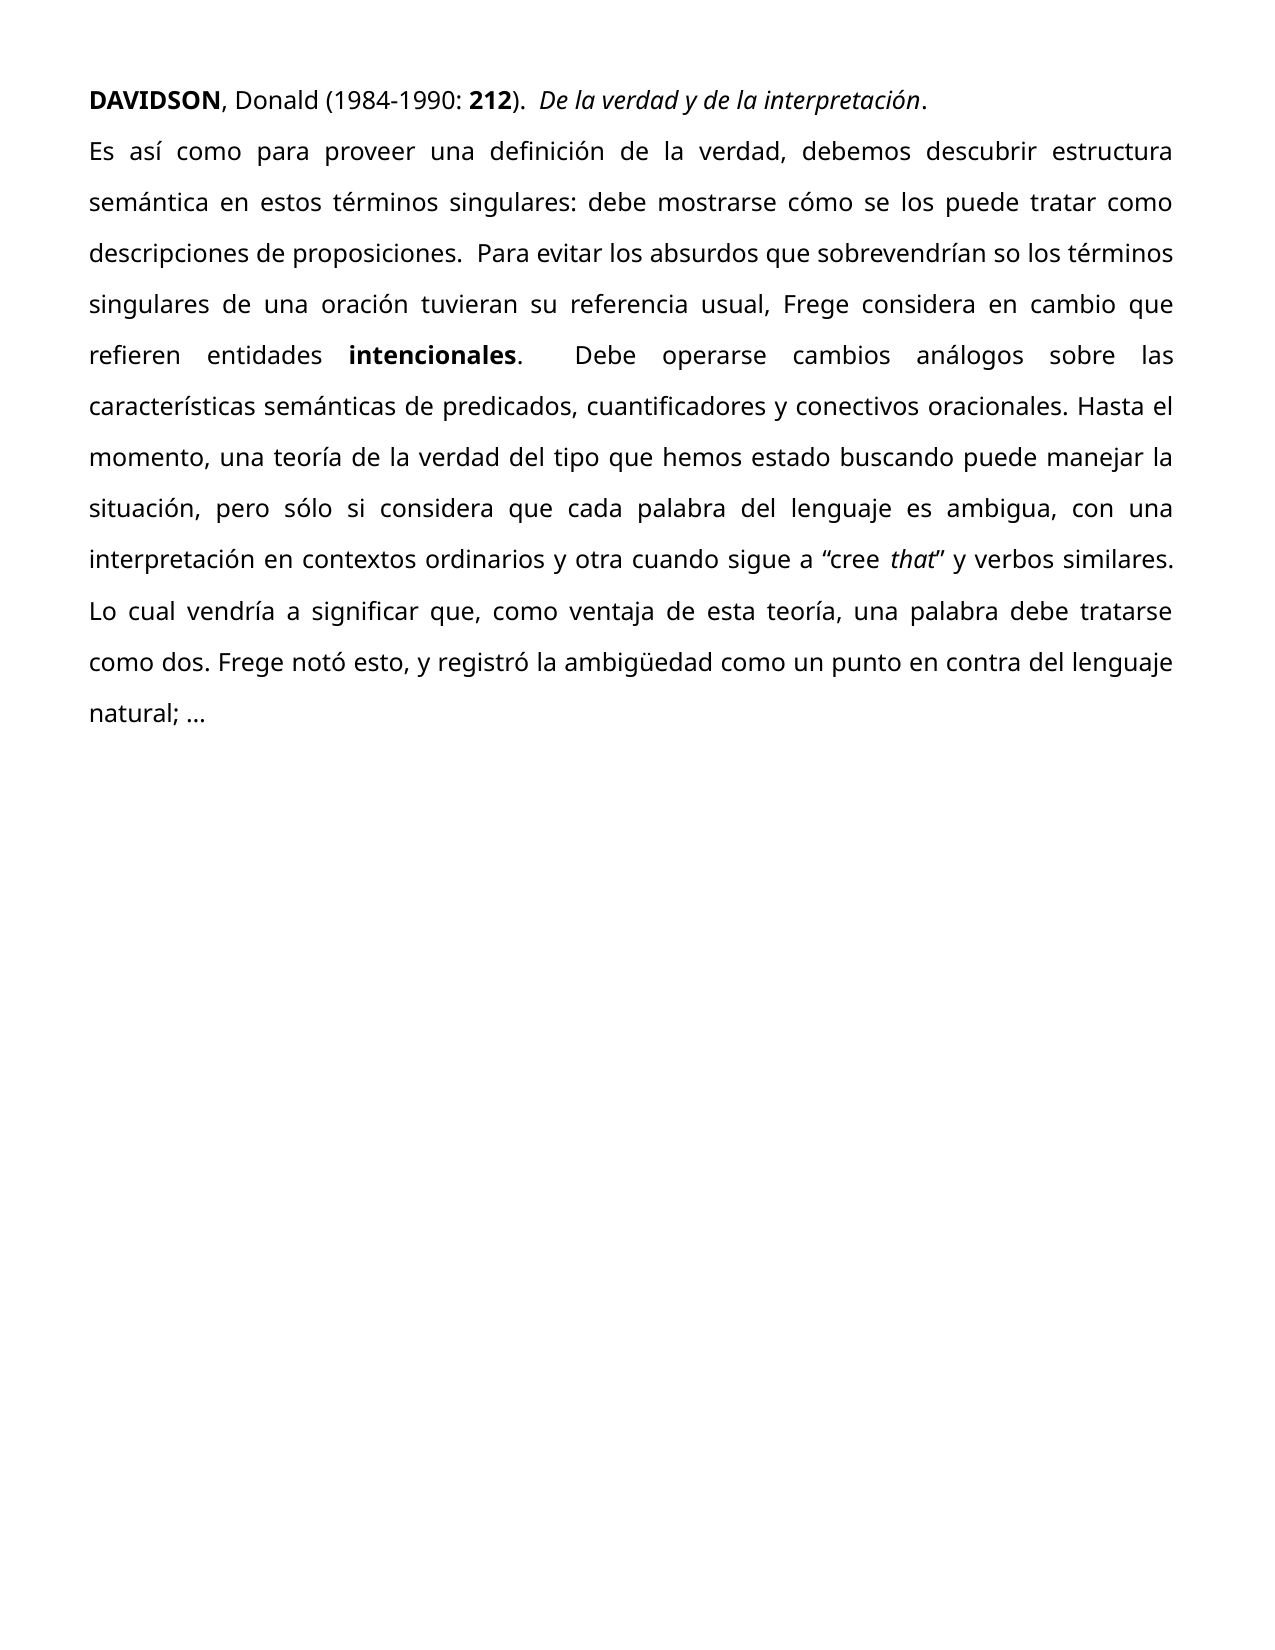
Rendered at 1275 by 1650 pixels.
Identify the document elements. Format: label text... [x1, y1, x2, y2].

text Es así como para proveer una definición de la verdad, debemos descubrir estructura semántica en estos términos singulares: debe mostrarse cómo se los puede tratar como descripciones de proposiciones. Para evitar los absurdos que sobrevendrían so los términos singulares de una oración tuvieran su referencia usual, Frege considera en cambio que refieren entidades intencionales. Debe operarse cambios análogos sobre las características semánticas de predicados, cuantificadores y conectivos oracionales. Hasta el momento, una teoría de la verdad del tipo que hemos estado buscando puede manejar la situación, pero sólo si considera que cada palabra del lenguaje es ambigua, con una interpretación en contextos ordinarios y otra cuando sigue a “cree that” y verbos similares. Lo cual vendría a significar que, como ventaja de esta teoría, una palabra debe tratarse como dos. Frege notó esto, y registró la ambigüedad como un punto en contra del lenguaje natural; … [88, 134, 1174, 729]
text DAVIDSON, Donald (1984-1990: 212). De la verdad y de la interpretación. [88, 83, 1174, 117]
